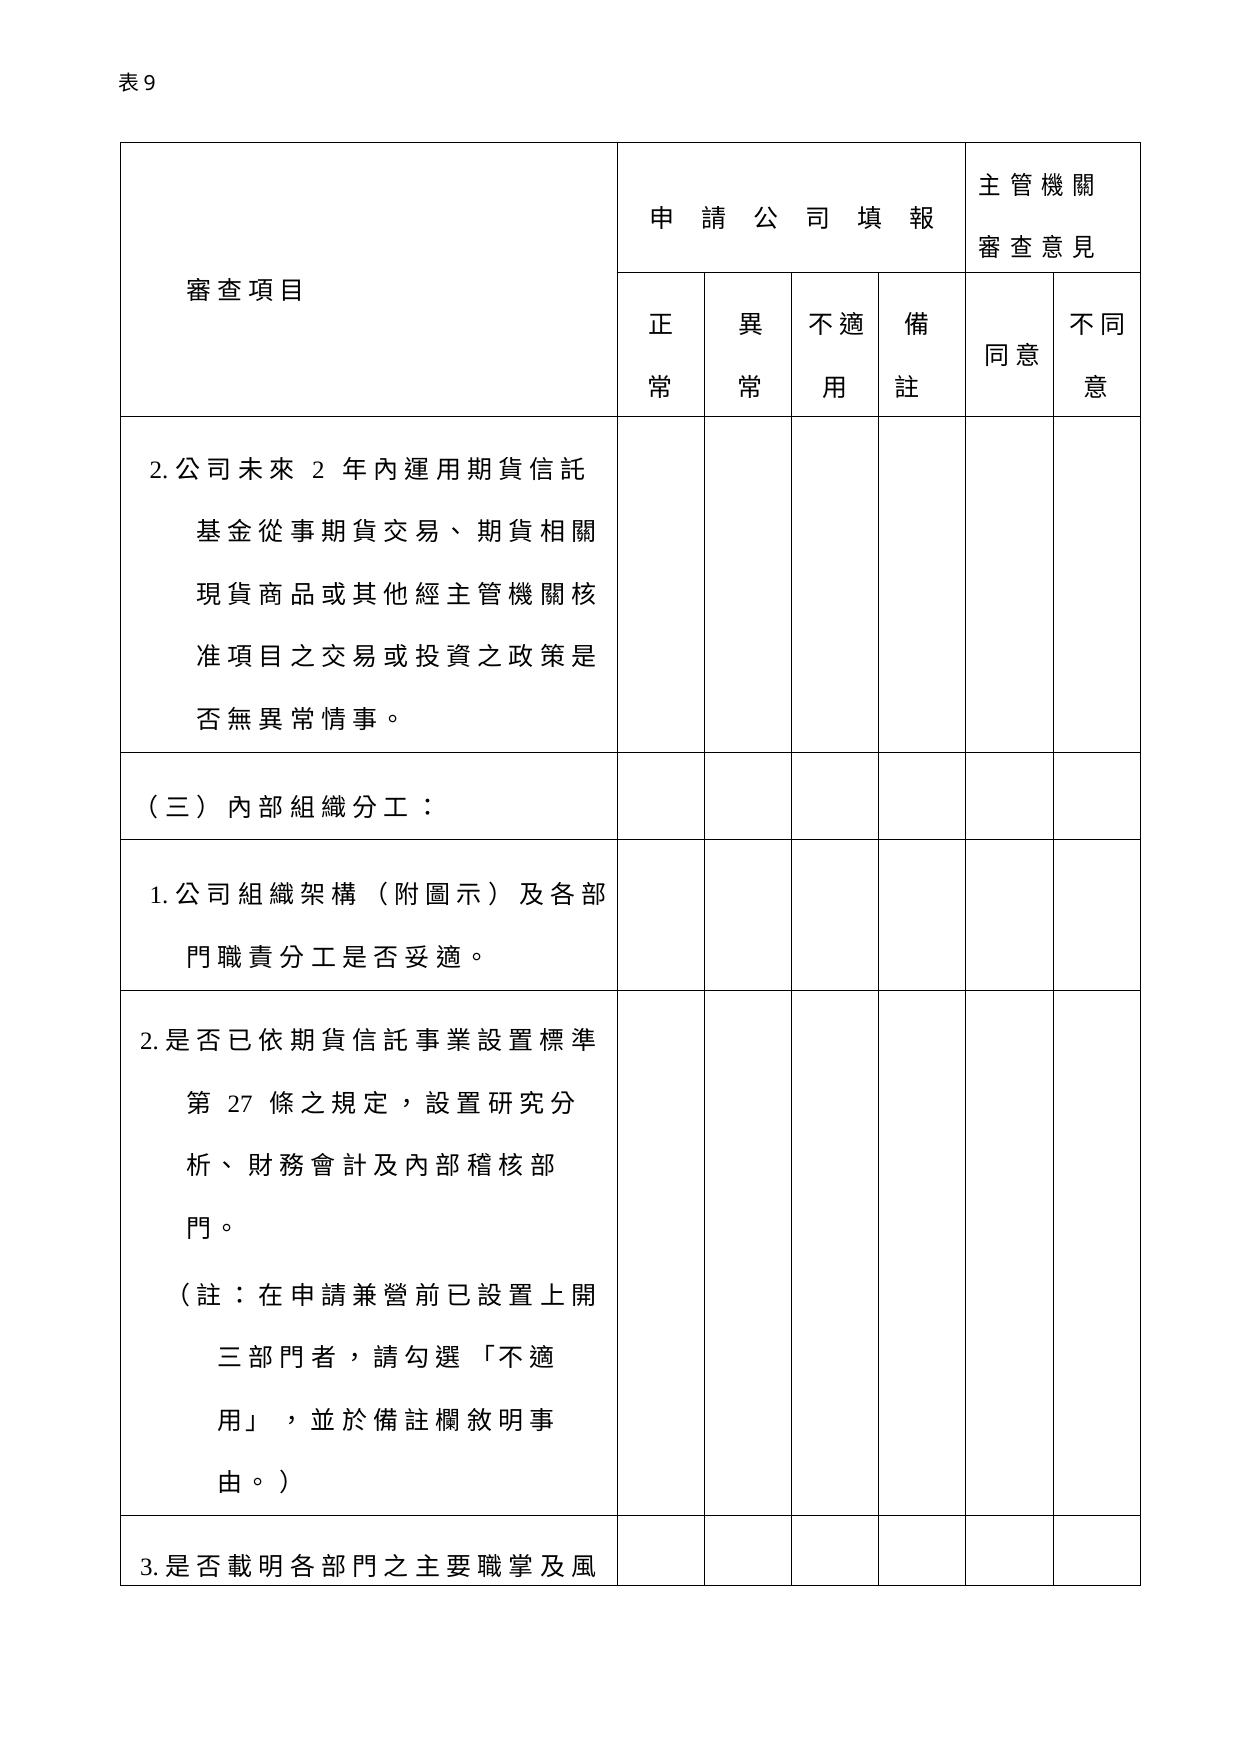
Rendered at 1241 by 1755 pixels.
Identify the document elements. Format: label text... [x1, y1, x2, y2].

table_cell [792, 991, 878, 1515]
table_cell [1054, 753, 1140, 839]
table_header 申 請 公 司 填 報 [618, 143, 965, 272]
table_header 審查項目 [121, 143, 617, 416]
table_cell [618, 991, 704, 1515]
table_cell 正 常 [618, 273, 704, 416]
table_cell 同意 [966, 273, 1053, 416]
table_cell [1054, 417, 1140, 752]
table_header 主管機關 審查意見 [966, 143, 1140, 272]
table_cell [879, 991, 965, 1515]
table_cell （三）內部組織分工： [121, 753, 617, 839]
table_cell 1.公司組織架構（附圖示）及各部門職責分工是否妥適。 [121, 840, 617, 990]
table_cell 異 常 [705, 273, 791, 416]
table_cell 2.是否已依期貨信託事業設置標準第27條之規定，設置研究分析、財務會計及內部稽核部門。 （註：在申請兼營前已設置上開三部門者，請勾選「不適用」，並於備註欄敘明事由。） [121, 991, 617, 1515]
table_cell 備 註 [879, 273, 965, 416]
table_cell [879, 840, 965, 990]
table_cell [966, 991, 1053, 1515]
table_cell [966, 840, 1053, 990]
table_cell [879, 1516, 965, 1585]
table_cell [705, 753, 791, 839]
table_cell 不同意 [1054, 273, 1140, 416]
table_cell [1054, 1516, 1140, 1585]
table_cell [792, 1516, 878, 1585]
table_cell [879, 753, 965, 839]
table_cell [792, 417, 878, 752]
table_cell 不適用 [792, 273, 878, 416]
table_cell [705, 417, 791, 752]
table_cell [618, 417, 704, 752]
table_cell [705, 840, 791, 990]
table_cell [1054, 840, 1140, 990]
table_cell [618, 840, 704, 990]
table_cell 2.公司未來2年內運用期貨信託基金從事期貨交易、期貨相關現貨商品或其他經主管機關核准項目之交易或投資之政策是否無異常情事。 [121, 417, 617, 752]
table_cell [705, 991, 791, 1515]
table_cell [966, 753, 1053, 839]
table_cell [1054, 991, 1140, 1515]
table_cell 3.是否載明各部門之主要職掌及風 [121, 1516, 617, 1585]
table_cell [618, 1516, 704, 1585]
table_cell [705, 1516, 791, 1585]
table_cell [966, 1516, 1053, 1585]
table_cell [792, 753, 878, 839]
table_cell [879, 417, 965, 752]
table_cell [792, 840, 878, 990]
table_cell [618, 753, 704, 839]
table_cell [966, 417, 1053, 752]
